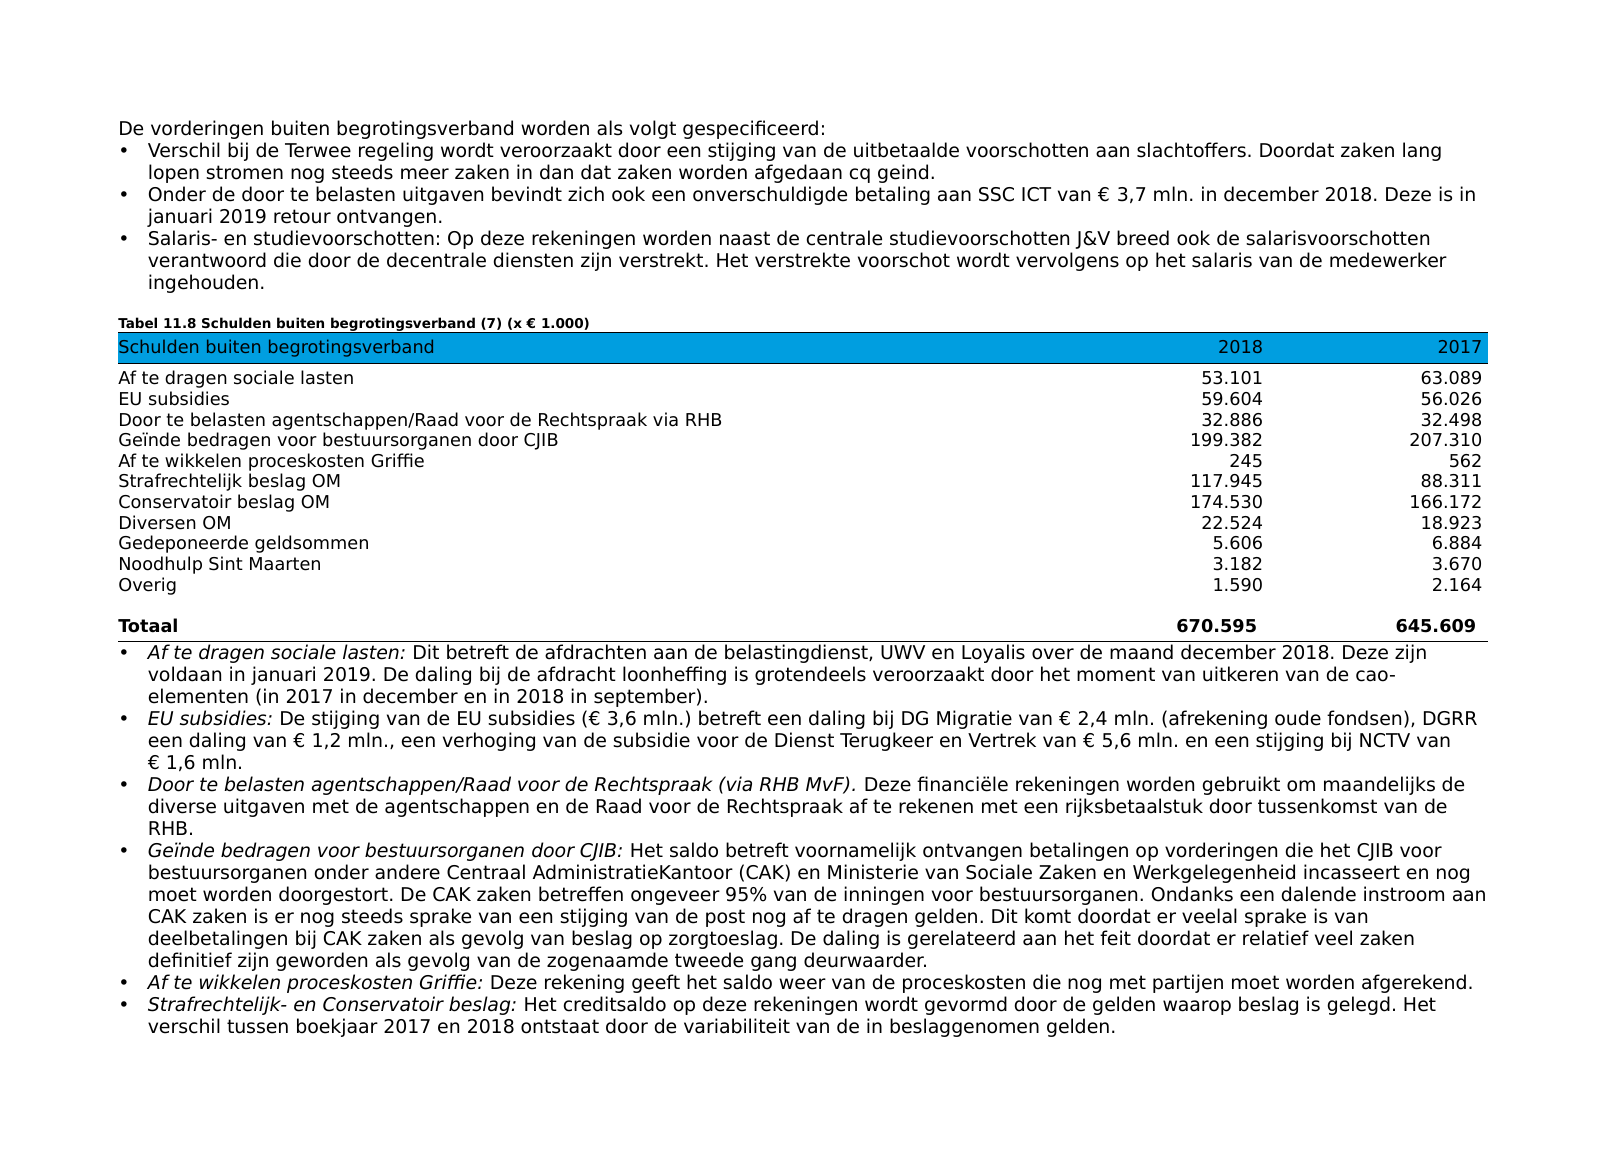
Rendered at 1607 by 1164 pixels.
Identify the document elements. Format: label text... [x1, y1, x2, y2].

table_cell 18.923 [1269, 513, 1488, 533]
table_cell 6.884 [1269, 533, 1488, 554]
table_cell Schulden buiten begrotingsverband [118, 333, 1050, 363]
table_cell 174.530 [1050, 492, 1269, 513]
table_cell 207.310 [1269, 430, 1488, 451]
table_cell Af te dragen sociale lasten [118, 364, 1050, 389]
table_cell 117.945 [1050, 471, 1269, 492]
table_cell 2018 [1050, 333, 1269, 363]
text • Af te dragen sociale lasten: Dit betreft de afdrachten aan de belastingdienst, UWV en Loyalis over de maand december 2018. Deze zijn voldaan in januari 2019. De daling bij de afdracht loonheffing is grotendeels veroorzaakt door het moment van uitkeren van de cao-elementen (in 2017 in december en in 2018 in september). [118, 642, 1488, 708]
table_cell 32.498 [1269, 410, 1488, 430]
text De vorderingen buiten begrotingsverband worden als volgt gespecificeerd: [118, 118, 1488, 140]
table_cell 59.604 [1050, 389, 1269, 409]
table_cell 245 [1050, 451, 1269, 471]
table_cell 3.670 [1269, 554, 1488, 574]
table_cell 5.606 [1050, 533, 1269, 554]
table_cell 2017 [1269, 333, 1488, 363]
table_cell 56.026 [1269, 389, 1488, 409]
text • Door te belasten agentschappen/Raad voor de Rechtspraak (via RHB MvF). Deze financiële rekeningen worden gebruikt om maandelijks de diverse uitgaven met de agentschappen en de Raad voor de Rechtspraak af te rekenen met een rijksbetaalstuk door tussenkomst van de RHB. [118, 774, 1488, 840]
table_cell 2.164 [1269, 575, 1488, 595]
table_cell 199.382 [1050, 430, 1269, 451]
table_cell EU subsidies [118, 389, 1050, 409]
table_cell Geïnde bedragen voor bestuursorganen door CJIB [118, 430, 1050, 451]
table_cell 645.609 [1269, 616, 1488, 641]
table_cell 562 [1269, 451, 1488, 471]
table_cell [1269, 595, 1488, 616]
text • Af te wikkelen proceskosten Griffie: Deze rekening geeft het saldo weer van de proceskosten die nog met partijen moet worden afgerekend. [118, 972, 1488, 994]
table_cell Door te belasten agentschappen/Raad voor de Rechtspraak via RHB [118, 410, 1050, 430]
text • Geïnde bedragen voor bestuursorganen door CJIB: Het saldo betreft voornamelijk ontvangen betalingen op vorderingen die het CJIB voor bestuursorganen onder andere Centraal AdministratieKantoor (CAK) en Ministerie van Sociale Zaken en Werkgelegenheid incasseert en nog moet worden doorgestort. De CAK zaken betreffen ongeveer 95% van de inningen voor bestuursorganen. Ondanks een dalende instroom aan CAK zaken is er nog steeds sprake van een stijging van de post nog af te dragen gelden. Dit komt doordat er veelal sprake is van deelbetalingen bij CAK zaken als gevolg van beslag op zorgtoeslag. De daling is gerelateerd aan het feit doordat er relatief veel zaken definitief zijn geworden als gevolg van de zogenaamde tweede gang deurwaarder. [118, 840, 1488, 972]
table_cell Strafrechtelijk beslag OM [118, 471, 1050, 492]
table_cell 53.101 [1050, 364, 1269, 389]
table_cell 63.089 [1269, 364, 1488, 389]
table_cell Diversen OM [118, 513, 1050, 533]
table_cell Totaal [118, 616, 1050, 641]
text • Salaris- en studievoorschotten: Op deze rekeningen worden naast de centrale studievoorschotten J&V breed ook de salarisvoorschotten verantwoord die door de decentrale diensten zijn verstrekt. Het verstrekte voorschot wordt vervolgens op het salaris van de medewerker ingehouden. [118, 228, 1488, 294]
table_cell [1050, 595, 1269, 616]
table_cell Af te wikkelen proceskosten Griffie [118, 451, 1050, 471]
table_cell Gedeponeerde geldsommen [118, 533, 1050, 554]
table_cell Conservatoir beslag OM [118, 492, 1050, 513]
table_header Tabel 11.8 Schulden buiten begrotingsverband (7) (x € 1.000) [118, 316, 1488, 332]
text • Verschil bij de Terwee regeling wordt veroorzaakt door een stijging van de uitbetaalde voorschotten aan slachtoffers. Doordat zaken lang lopen stromen nog steeds meer zaken in dan dat zaken worden afgedaan cq geind. [118, 140, 1488, 184]
text • Onder de door te belasten uitgaven bevindt zich ook een onverschuldigde betaling aan SSC ICT van € 3,7 mln. in december 2018. Deze is in januari 2019 retour ontvangen. [118, 184, 1488, 228]
table_cell 32.886 [1050, 410, 1269, 430]
table_cell Noodhulp Sint Maarten [118, 554, 1050, 574]
table_cell 1.590 [1050, 575, 1269, 595]
table_cell [118, 595, 1050, 616]
table_cell 22.524 [1050, 513, 1269, 533]
table_cell 88.311 [1269, 471, 1488, 492]
table_cell 166.172 [1269, 492, 1488, 513]
table_cell 3.182 [1050, 554, 1269, 574]
text • Strafrechtelijk- en Conservatoir beslag: Het creditsaldo op deze rekeningen wordt gevormd door de gelden waarop beslag is gelegd. Het verschil tussen boekjaar 2017 en 2018 ontstaat door de variabiliteit van de in beslaggenomen gelden. [118, 994, 1488, 1038]
text • EU subsidies: De stijging van de EU subsidies (€ 3,6 mln.) betreft een daling bij DG Migratie van € 2,4 mln. (afrekening oude fondsen), DGRR een daling van € 1,2 mln., een verhoging van de subsidie voor de Dienst Terugkeer en Vertrek van € 5,6 mln. en een stijging bij NCTV van € 1,6 mln. [118, 708, 1488, 774]
table_cell 670.595 [1050, 616, 1269, 641]
table_cell Overig [118, 575, 1050, 595]
